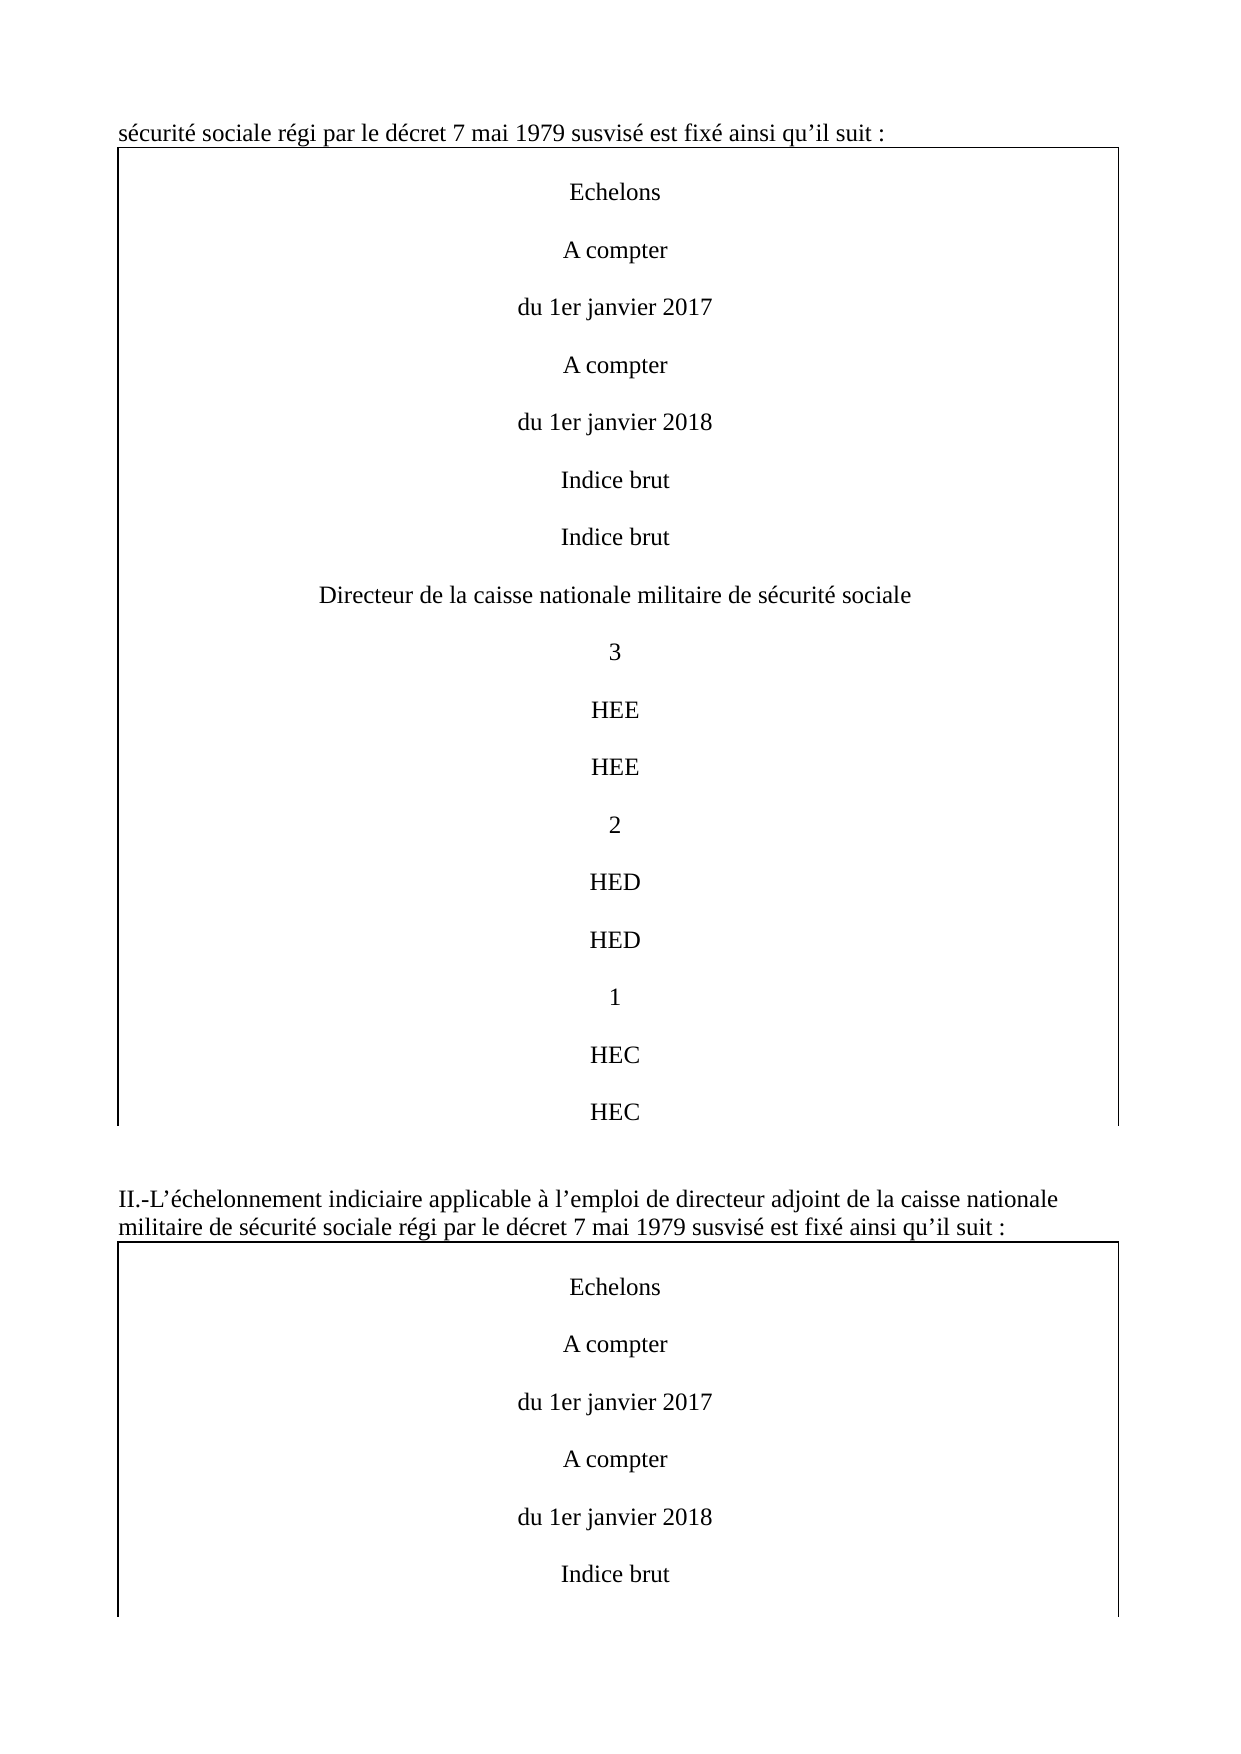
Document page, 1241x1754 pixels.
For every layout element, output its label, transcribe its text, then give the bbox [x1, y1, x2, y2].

table_header Echelons A compter du 1er janvier 2017 A compter du 1er janvier 2018 Indice brut [119, 1243, 1118, 1617]
text II.-L’échelonnement indiciaire applicable à l’emploi de directeur adjoint de la caisse nationale militaire de sécurité sociale régi par le décret 7 mai 1979 susvisé est fixé ainsi qu’il suit : [118, 1184, 1122, 1241]
table_header Echelons A compter du 1er janvier 2017 A compter du 1er janvier 2018 Indice brut Indice brut Directeur de la caisse nationale militaire de sécurité sociale 3 HEE HEE 2 HED HED 1 HEC HEC [119, 148, 1118, 1126]
text sécurité sociale régi par le décret 7 mai 1979 susvisé est fixé ainsi qu’il suit : [118, 118, 1122, 147]
